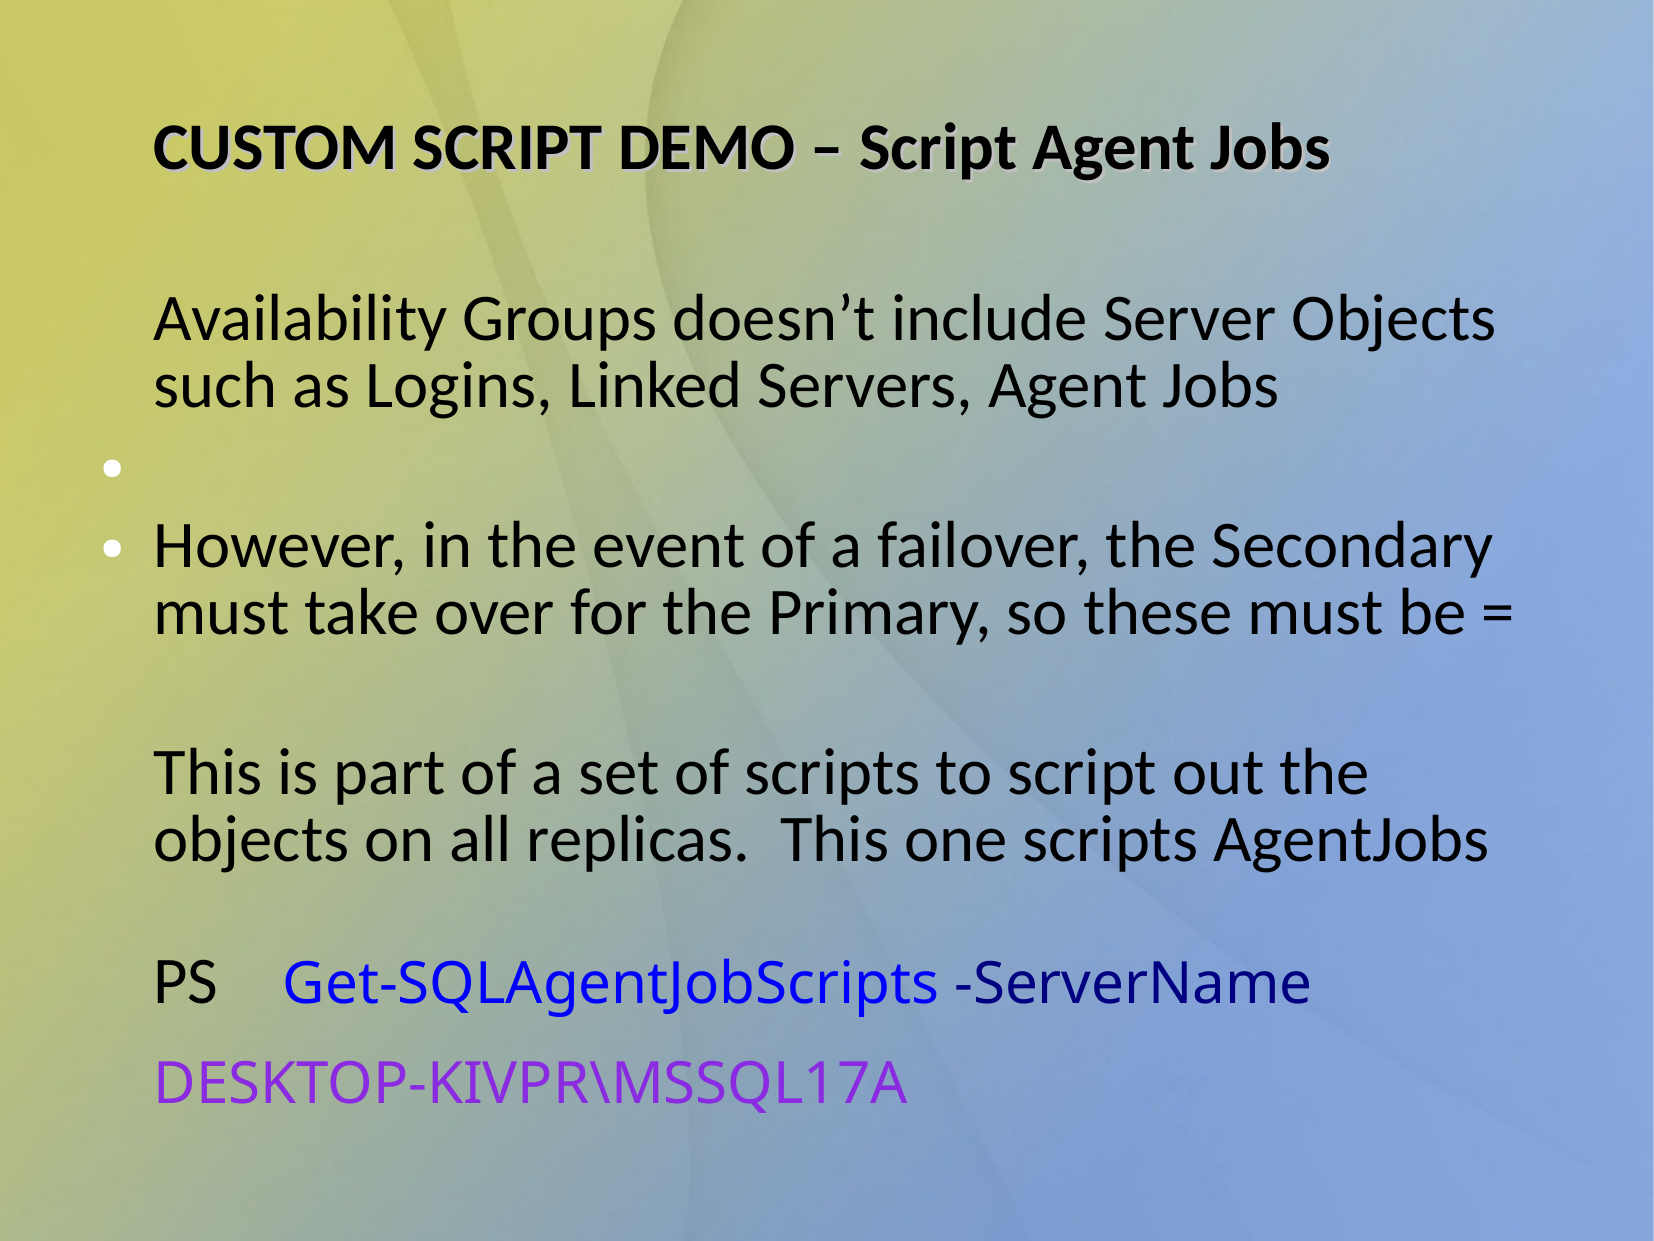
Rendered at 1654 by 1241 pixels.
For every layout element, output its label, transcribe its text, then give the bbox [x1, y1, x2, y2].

picture [0, 0, 1654, 1241]
list Availability Groups doesn’t include Server Objects such as Logins, Linked Servers, Agent Jobs However, in the event of a failover, the Secondary must take over for the Primary, so these must be = This is part of a set of scripts to script out the objects on all replicas. This one scripts AgentJobs PS Get-SQLAgentJobScripts -ServerName DESKTOP-KIVPR\MSSQL17A [82, 290, 1571, 1141]
title CUSTOM SCRIPT DEMO – Script Agent Jobs [82, 49, 1571, 257]
